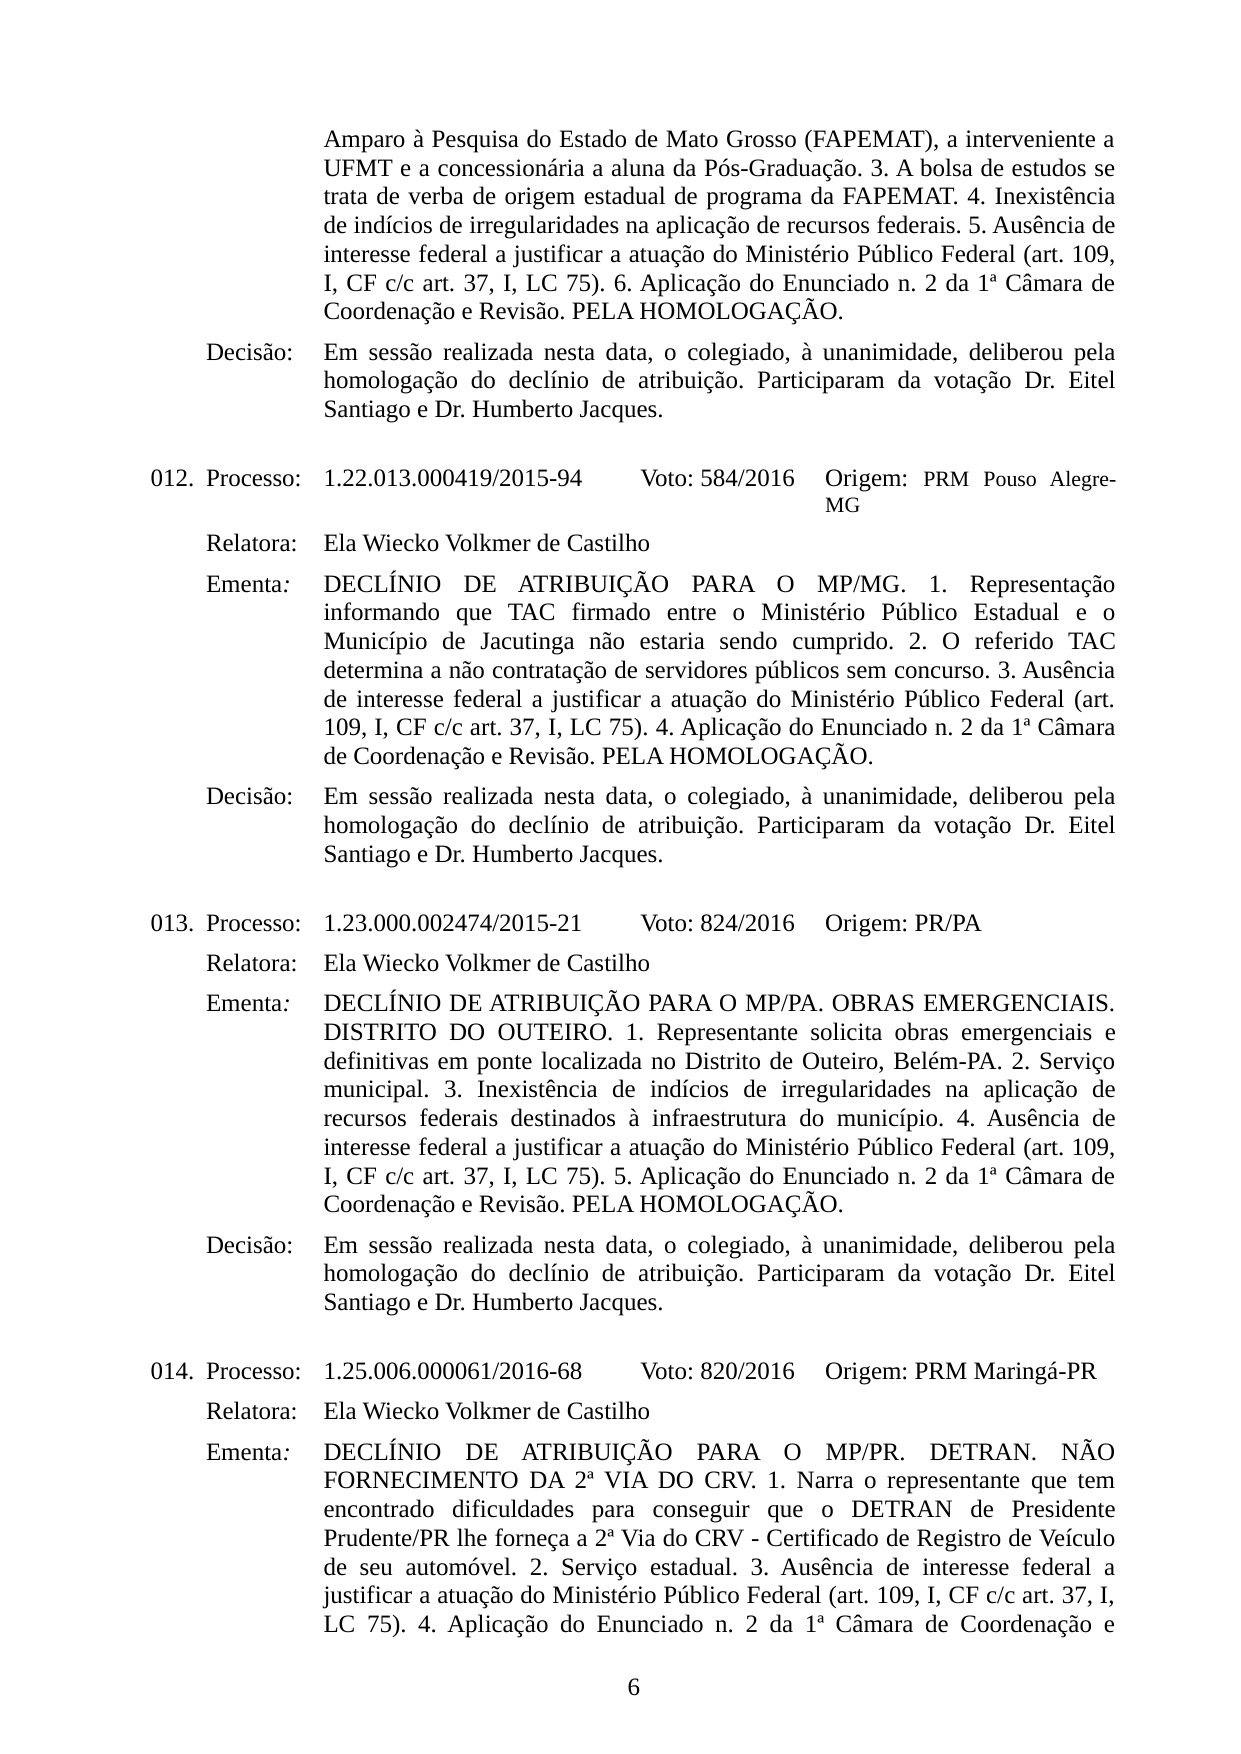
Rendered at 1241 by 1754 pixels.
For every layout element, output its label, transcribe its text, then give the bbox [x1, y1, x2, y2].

table_header 1.22.013.000419/2015-94 [318, 457, 634, 523]
table_cell [145, 776, 200, 873]
table_cell Ela Wiecko Volkmer de Castilho [318, 942, 1122, 982]
table_cell Relatora: [200, 523, 318, 563]
table_header Voto: 584/2016 [635, 457, 819, 523]
table_header Voto: 820/2016 [635, 1350, 819, 1391]
table_cell Relatora: [200, 1391, 318, 1431]
table_cell [145, 1431, 200, 1643]
table_cell Decisão: [200, 1224, 318, 1322]
table_cell Ementa: [200, 563, 318, 776]
table_cell [145, 1224, 200, 1322]
table_cell Decisão: [200, 331, 318, 428]
table_cell Em sessão realizada nesta data, o colegiado, à unanimidade, deliberou pela homologação do declínio de atribuição. Participaram da votação Dr. Eitel Santiago e Dr. Humberto Jacques. [318, 776, 1122, 873]
table_cell [145, 1391, 200, 1431]
table_cell [145, 563, 200, 776]
table_header Origem: PRM Pouso Alegre-MG [819, 457, 1122, 523]
table_cell Relatora: [200, 942, 318, 982]
table_cell Ementa: [200, 1431, 318, 1643]
table_cell DECLÍNIO DE ATRIBUIÇÃO PARA O MP/PR. DETRAN. NÃO FORNECIMENTO DA 2ª VIA DO CRV. 1. Narra o representante que tem encontrado dificuldades para conseguir que o DETRAN de Presidente Prudente/PR lhe forneça a 2ª Via do CRV - Certificado de Registro de Veículo de seu automóvel. 2. Serviço estadual. 3. Ausência de interesse federal a justificar a atuação do Ministério Público Federal (art. 109, I, CF c/c art. 37, I, LC 75). 4. Aplicação do Enunciado n. 2 da 1ª Câmara de Coordenação e [318, 1431, 1122, 1643]
table_cell Amparo à Pesquisa do Estado de Mato Grosso (FAPEMAT), a interveniente a UFMT e a concessionária a aluna da Pós-Graduação. 3. A bolsa de estudos se trata de verba de origem estadual de programa da FAPEMAT. 4. Inexistência de indícios de irregularidades na aplicação de recursos federais. 5. Ausência de interesse federal a justificar a atuação do Ministério Público Federal (art. 109, I, CF c/c art. 37, I, LC 75). 6. Aplicação do Enunciado n. 2 da 1ª Câmara de Coordenação e Revisão. PELA HOMOLOGAÇÃO. [318, 118, 1122, 331]
table_header Origem: PRM Maringá-PR [819, 1350, 1122, 1391]
table_cell [145, 983, 200, 1224]
table_cell Decisão: [200, 776, 318, 873]
table_cell DECLÍNIO DE ATRIBUIÇÃO PARA O MP/MG. 1. Representação informando que TAC firmado entre o Ministério Público Estadual e o Município de Jacutinga não estaria sendo cumprido. 2. O referido TAC determina a não contratação de servidores públicos sem concurso. 3. Ausência de interesse federal a justificar a atuação do Ministério Público Federal (art. 109, I, CF c/c art. 37, I, LC 75). 4. Aplicação do Enunciado n. 2 da 1ª Câmara de Coordenação e Revisão. PELA HOMOLOGAÇÃO. [318, 563, 1122, 776]
table_cell Ela Wiecko Volkmer de Castilho [318, 523, 1122, 563]
table_cell Ela Wiecko Volkmer de Castilho [318, 1391, 1122, 1431]
table_cell [145, 118, 200, 331]
table_cell [145, 942, 200, 982]
table_header Processo: [200, 902, 318, 942]
table_header 013. [145, 902, 200, 942]
table_header Processo: [200, 1350, 318, 1391]
table_header Origem: PR/PA [819, 902, 1122, 942]
table_cell [145, 523, 200, 563]
table_cell [145, 331, 200, 428]
table_cell DECLÍNIO DE ATRIBUIÇÃO PARA O MP/PA. OBRAS EMERGENCIAIS. DISTRITO DO OUTEIRO. 1. Representante solicita obras emergenciais e definitivas em ponte localizada no Distrito de Outeiro, Belém-PA. 2. Serviço municipal. 3. Inexistência de indícios de irregularidades na aplicação de recursos federais destinados à infraestrutura do município. 4. Ausência de interesse federal a justificar a atuação do Ministério Público Federal (art. 109, I, CF c/c art. 37, I, LC 75). 5. Aplicação do Enunciado n. 2 da 1ª Câmara de Coordenação e Revisão. PELA HOMOLOGAÇÃO. [318, 983, 1122, 1224]
table_header Voto: 824/2016 [635, 902, 819, 942]
table_header 014. [145, 1350, 200, 1391]
table_cell Ementa: [200, 983, 318, 1224]
table_cell [200, 118, 318, 331]
table_cell Em sessão realizada nesta data, o colegiado, à unanimidade, deliberou pela homologação do declínio de atribuição. Participaram da votação Dr. Eitel Santiago e Dr. Humberto Jacques. [318, 1224, 1122, 1322]
table_header 012. [145, 457, 200, 523]
table_header Processo: [200, 457, 318, 523]
table_cell Em sessão realizada nesta data, o colegiado, à unanimidade, deliberou pela homologação do declínio de atribuição. Participaram da votação Dr. Eitel Santiago e Dr. Humberto Jacques. [318, 331, 1122, 428]
table_header 1.23.000.002474/2015-21 [318, 902, 634, 942]
table_header 1.25.006.000061/2016-68 [318, 1350, 634, 1391]
